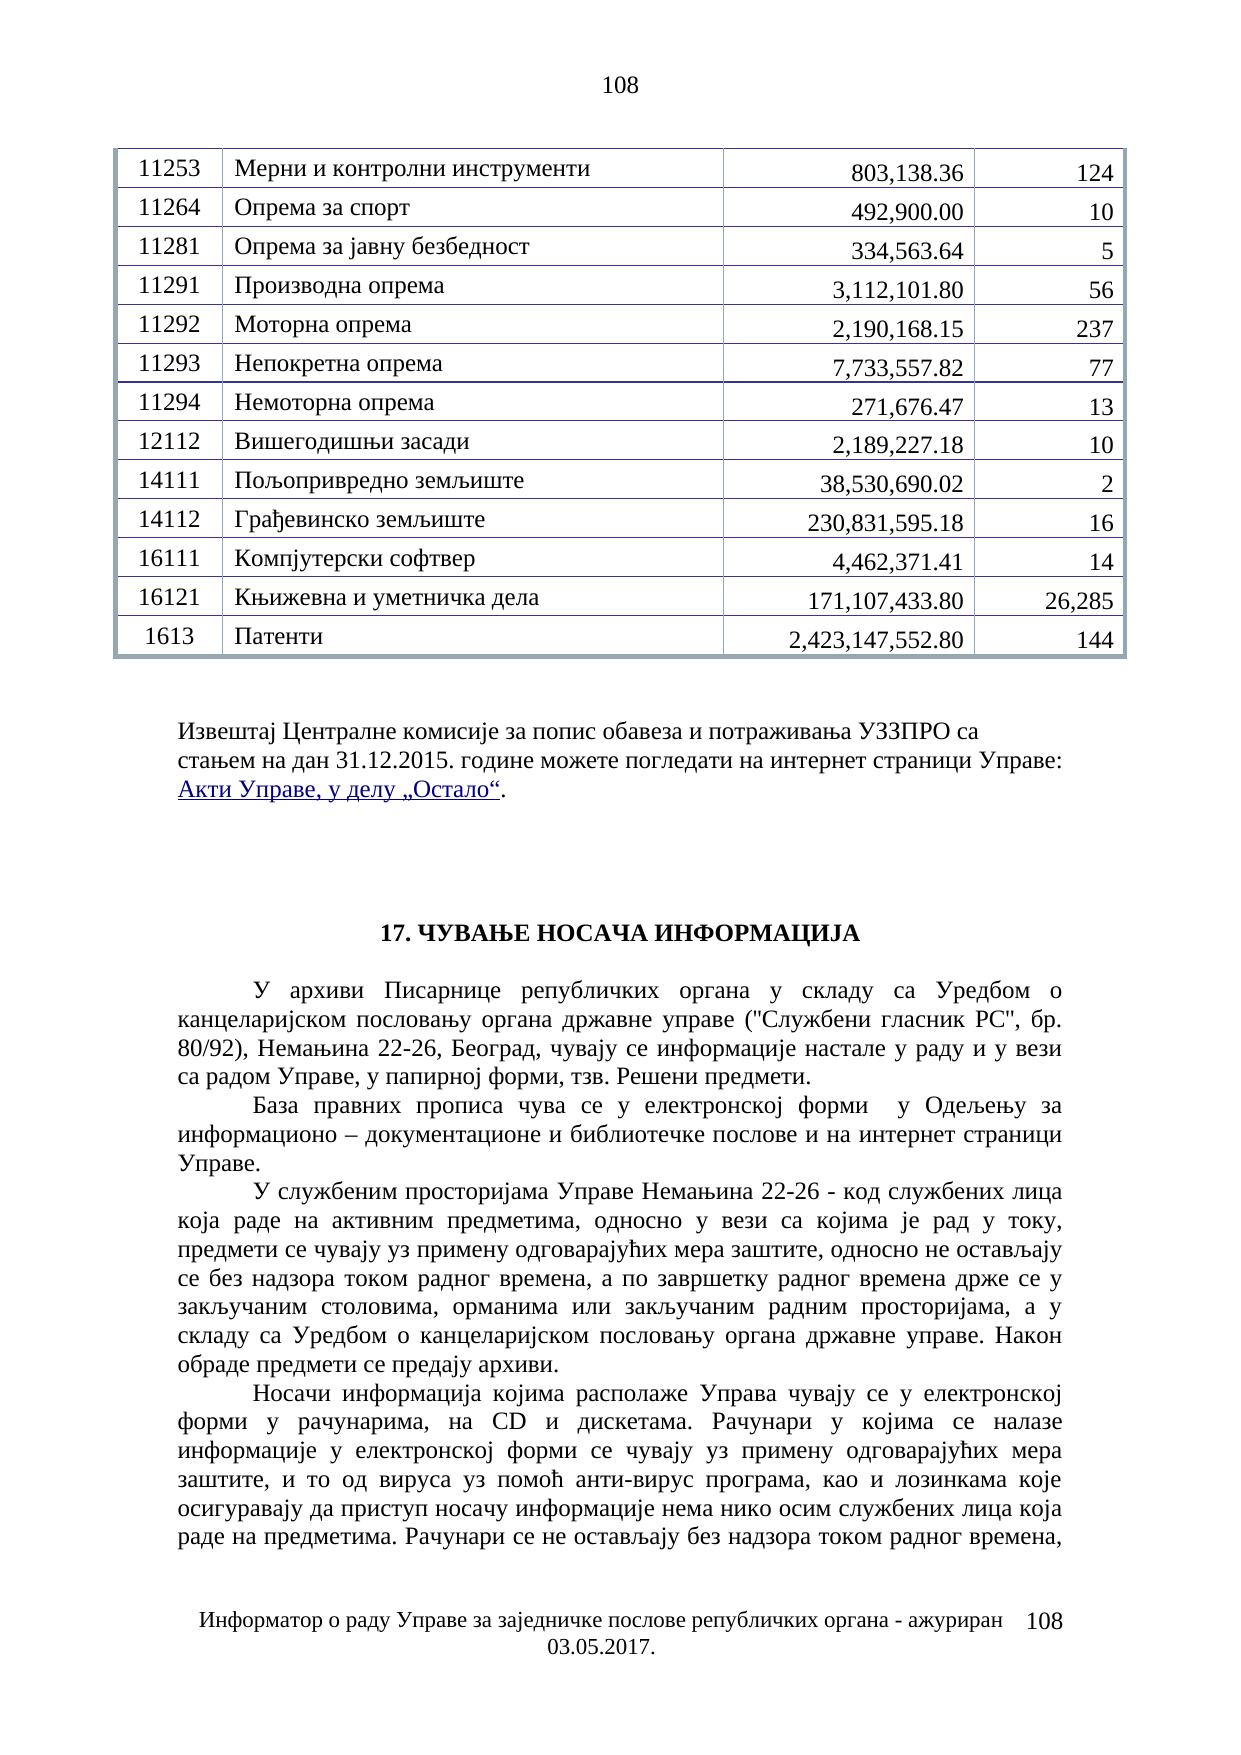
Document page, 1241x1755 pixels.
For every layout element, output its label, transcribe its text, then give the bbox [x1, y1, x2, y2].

table_cell 38,530,690.02 [724, 460, 974, 498]
table_cell Пољопривредно земљиште [223, 460, 723, 498]
table_cell 10 [975, 421, 1123, 459]
table_cell Вишегодишњи засади [223, 421, 723, 459]
table_cell 271,676.47 [724, 383, 974, 420]
table_cell 5 [975, 227, 1123, 264]
table_cell Опрема за јавну безбедност [223, 227, 723, 264]
table_cell 11264 [118, 188, 222, 226]
table_cell Моторна опрема [223, 305, 723, 342]
table_cell 124 [975, 149, 1123, 187]
table_cell 14112 [118, 499, 222, 537]
table_cell Опрема за спорт [223, 188, 723, 226]
table_cell 171,107,433.80 [724, 577, 974, 615]
table_cell Патенти [223, 616, 723, 654]
table_cell 11281 [118, 227, 222, 264]
table_cell 11292 [118, 305, 222, 342]
table_cell 11294 [118, 383, 222, 420]
table_cell 11291 [118, 266, 222, 303]
table_cell Немоторна опрема [223, 383, 723, 420]
table_cell Компјутерски софтвер [223, 538, 723, 576]
table_cell 13 [975, 383, 1123, 420]
table_cell 2,189,227.18 [724, 421, 974, 459]
table_cell 11293 [118, 344, 222, 381]
table_cell 14111 [118, 460, 222, 498]
table_cell Производна опрема [223, 266, 723, 303]
table_cell 803,138.36 [724, 149, 974, 187]
table_cell 16 [975, 499, 1123, 537]
table_cell 3,112,101.80 [724, 266, 974, 303]
table_cell 237 [975, 305, 1123, 342]
table_cell 12112 [118, 421, 222, 459]
table_cell Грађевинско земљиште [223, 499, 723, 537]
table_cell Књижевна и уметничка дела [223, 577, 723, 615]
table_cell Мерни и контролни инструменти [223, 149, 723, 187]
text У службеним просторијама Управе Немањина 22-26 - код службених лица која раде на активним предметима, односно у вези са којима је рад у току, предмети се чувају уз примену одговарајућих мера заштите, односно не остављају се без надзора током радног времена, а по завршетку радног времена држе се у закључаним столовима, орманима или закључаним радним просторијама, а у складу са Уредбом о канцеларијском пословању органа државне управе. Након обраде предмети се предају архиви. [177, 1176, 1063, 1378]
table_cell 16121 [118, 577, 222, 615]
text Извештај Централне комисије за попис обавеза и потраживања УЗЗПРО са стањем на дан 31.12.2015. године можете погледати на интернет страници Управе: Акти Управе, у делу „Остало“. [177, 716, 1063, 803]
table_cell 77 [975, 344, 1123, 381]
table_cell 10 [975, 188, 1123, 226]
text База правних прописа чува се у електронској форми у Одељењу за информационо – документационе и библиотечке послове и на интернет страници Управе. [177, 1090, 1063, 1176]
table_cell 56 [975, 266, 1123, 303]
table_cell 230,831,595.18 [724, 499, 974, 537]
table_cell Непокретна опрема [223, 344, 723, 381]
table_cell 1613 [118, 616, 222, 654]
table_cell 4,462,371.41 [724, 538, 974, 576]
table_cell 492,900.00 [724, 188, 974, 226]
table_cell 334,563.64 [724, 227, 974, 264]
table_cell 144 [975, 616, 1123, 654]
table_cell 2,190,168.15 [724, 305, 974, 342]
table_cell 2,423,147,552.80 [724, 616, 974, 654]
table_cell 11253 [118, 149, 222, 187]
table_cell 14 [975, 538, 1123, 576]
table_cell 7,733,557.82 [724, 344, 974, 381]
text У архиви Писарнице републичких органа у складу са Уредбом о канцеларијском пословању органа државне управе (''Службени гласник РС'', бр. 80/92), Немањина 22-26, Београд, чувају се информације настале у раду и у вези са радом Управе, у папирној форми, тзв. Решени предмети. [177, 975, 1063, 1090]
text 17. ЧУВАЊЕ НОСАЧА ИНФОРМАЦИЈА [177, 918, 1063, 946]
table_cell 16111 [118, 538, 222, 576]
text Носачи информација којима располаже Управа чувају се у електронској форми у рачунарима, на CD и дискетама. Рачунари у којима се налазе информације у електронској форми се чувају уз примену одговарајућих мера заштите, и то од вируса уз помоћ анти-вирус програма, као и лозинкама које осигуравају да приступ носачу информације нема нико осим службених лица која раде на предметима. Рачунари се не остављају без надзора током радног времена, [177, 1378, 1063, 1550]
table_cell 2 [975, 460, 1123, 498]
table_cell 26,285 [975, 577, 1123, 615]
